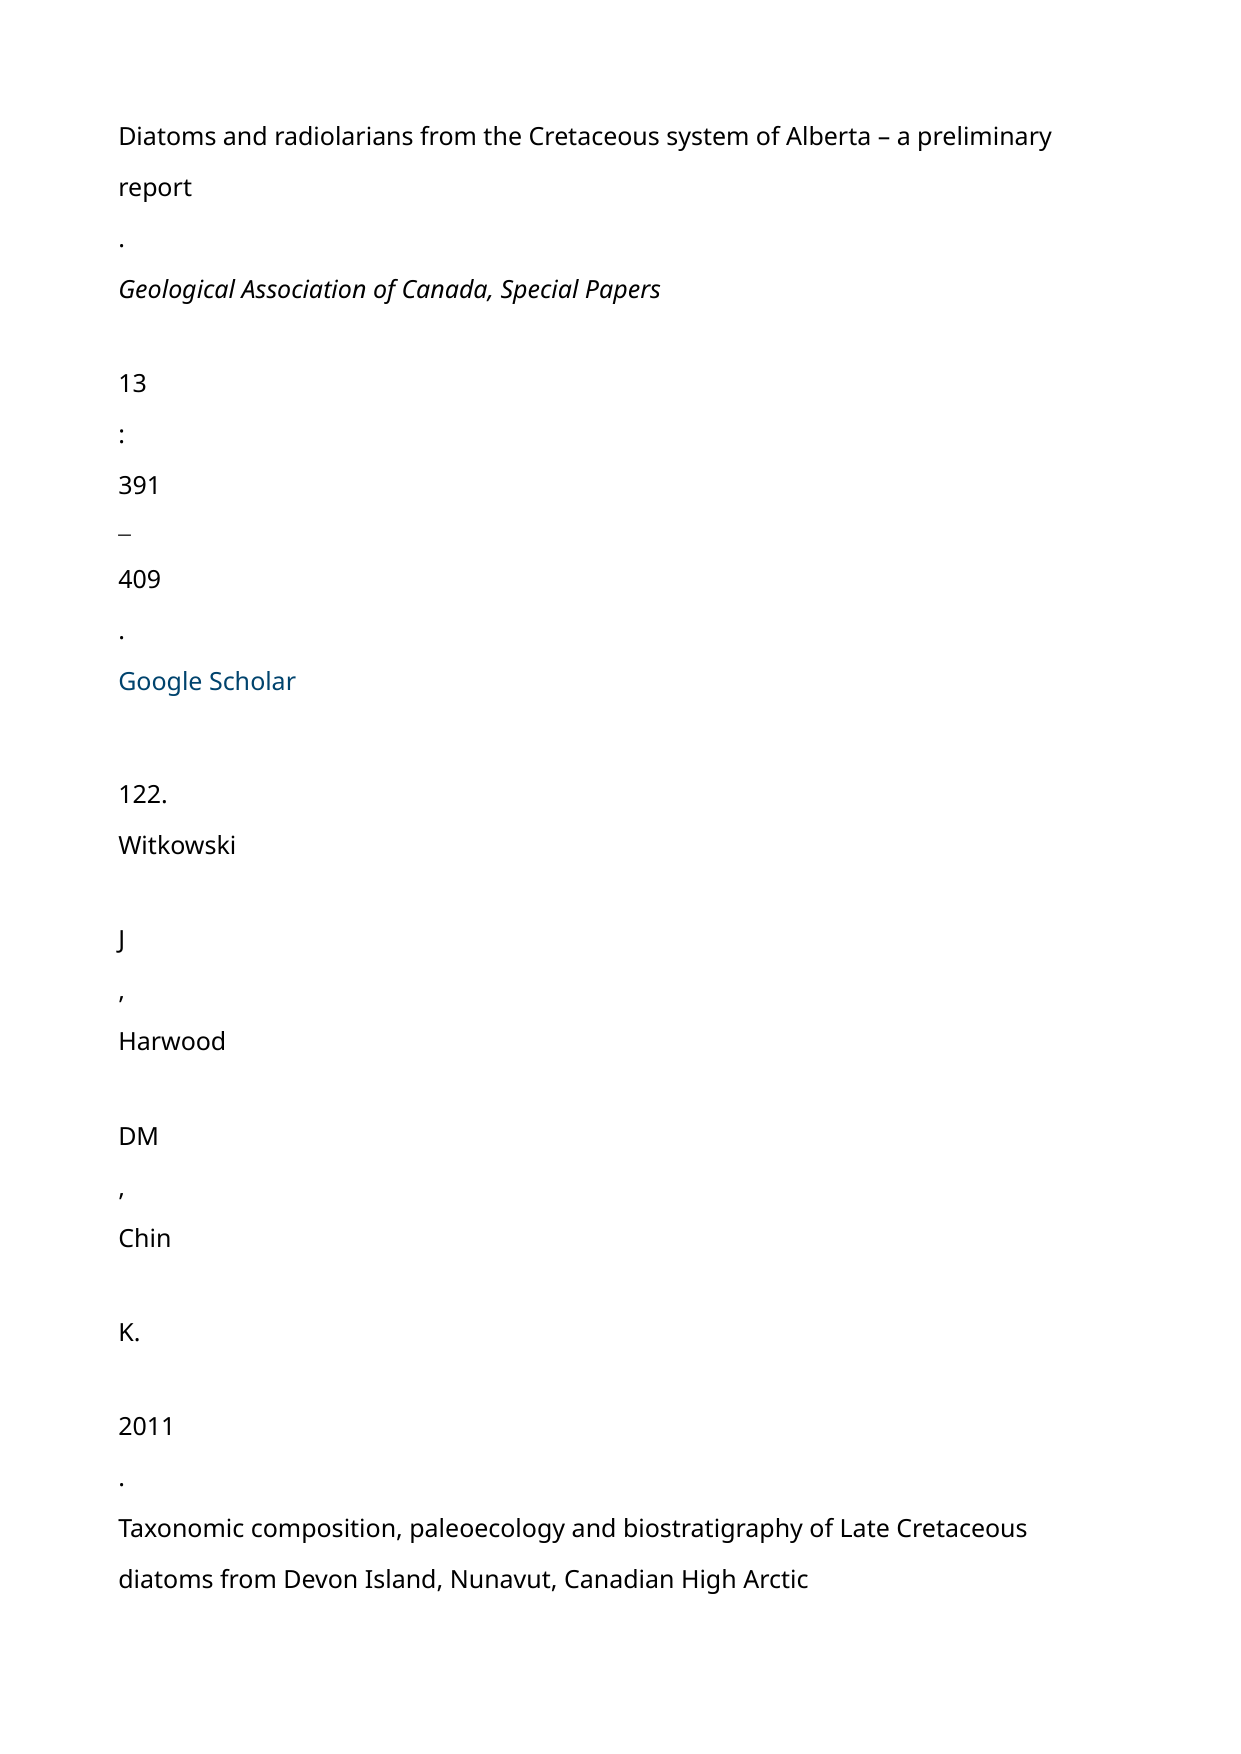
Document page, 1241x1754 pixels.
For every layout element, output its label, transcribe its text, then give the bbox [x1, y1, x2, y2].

text 2011 [118, 1408, 1122, 1443]
text : [118, 416, 1122, 451]
text DM [118, 1118, 1122, 1152]
text Witkowski [118, 828, 1122, 862]
text Geological Association of Canada, Special Papers [118, 271, 1122, 305]
text . [118, 220, 1122, 254]
text , [118, 1169, 1122, 1203]
text K. [118, 1314, 1122, 1348]
text J [118, 922, 1122, 956]
text Google Scholar [118, 664, 1084, 698]
text 409 [118, 562, 1122, 596]
text Taxonomic composition, paleoecology and biostratigraphy of Late Cretaceous diatoms from Devon Island, Nunavut, Canadian High Arctic [118, 1511, 1122, 1596]
text 391 [118, 467, 1122, 502]
text Chin [118, 1220, 1122, 1254]
text . [118, 1459, 1122, 1494]
text 122. [118, 777, 1122, 811]
text Diatoms and radiolarians from the Cretaceous system of Alberta – a preliminary report [118, 118, 1122, 203]
text 13 [118, 365, 1122, 399]
text , [118, 973, 1122, 1007]
text – [118, 518, 1122, 547]
text . [118, 613, 1122, 647]
text Harwood [118, 1024, 1122, 1058]
